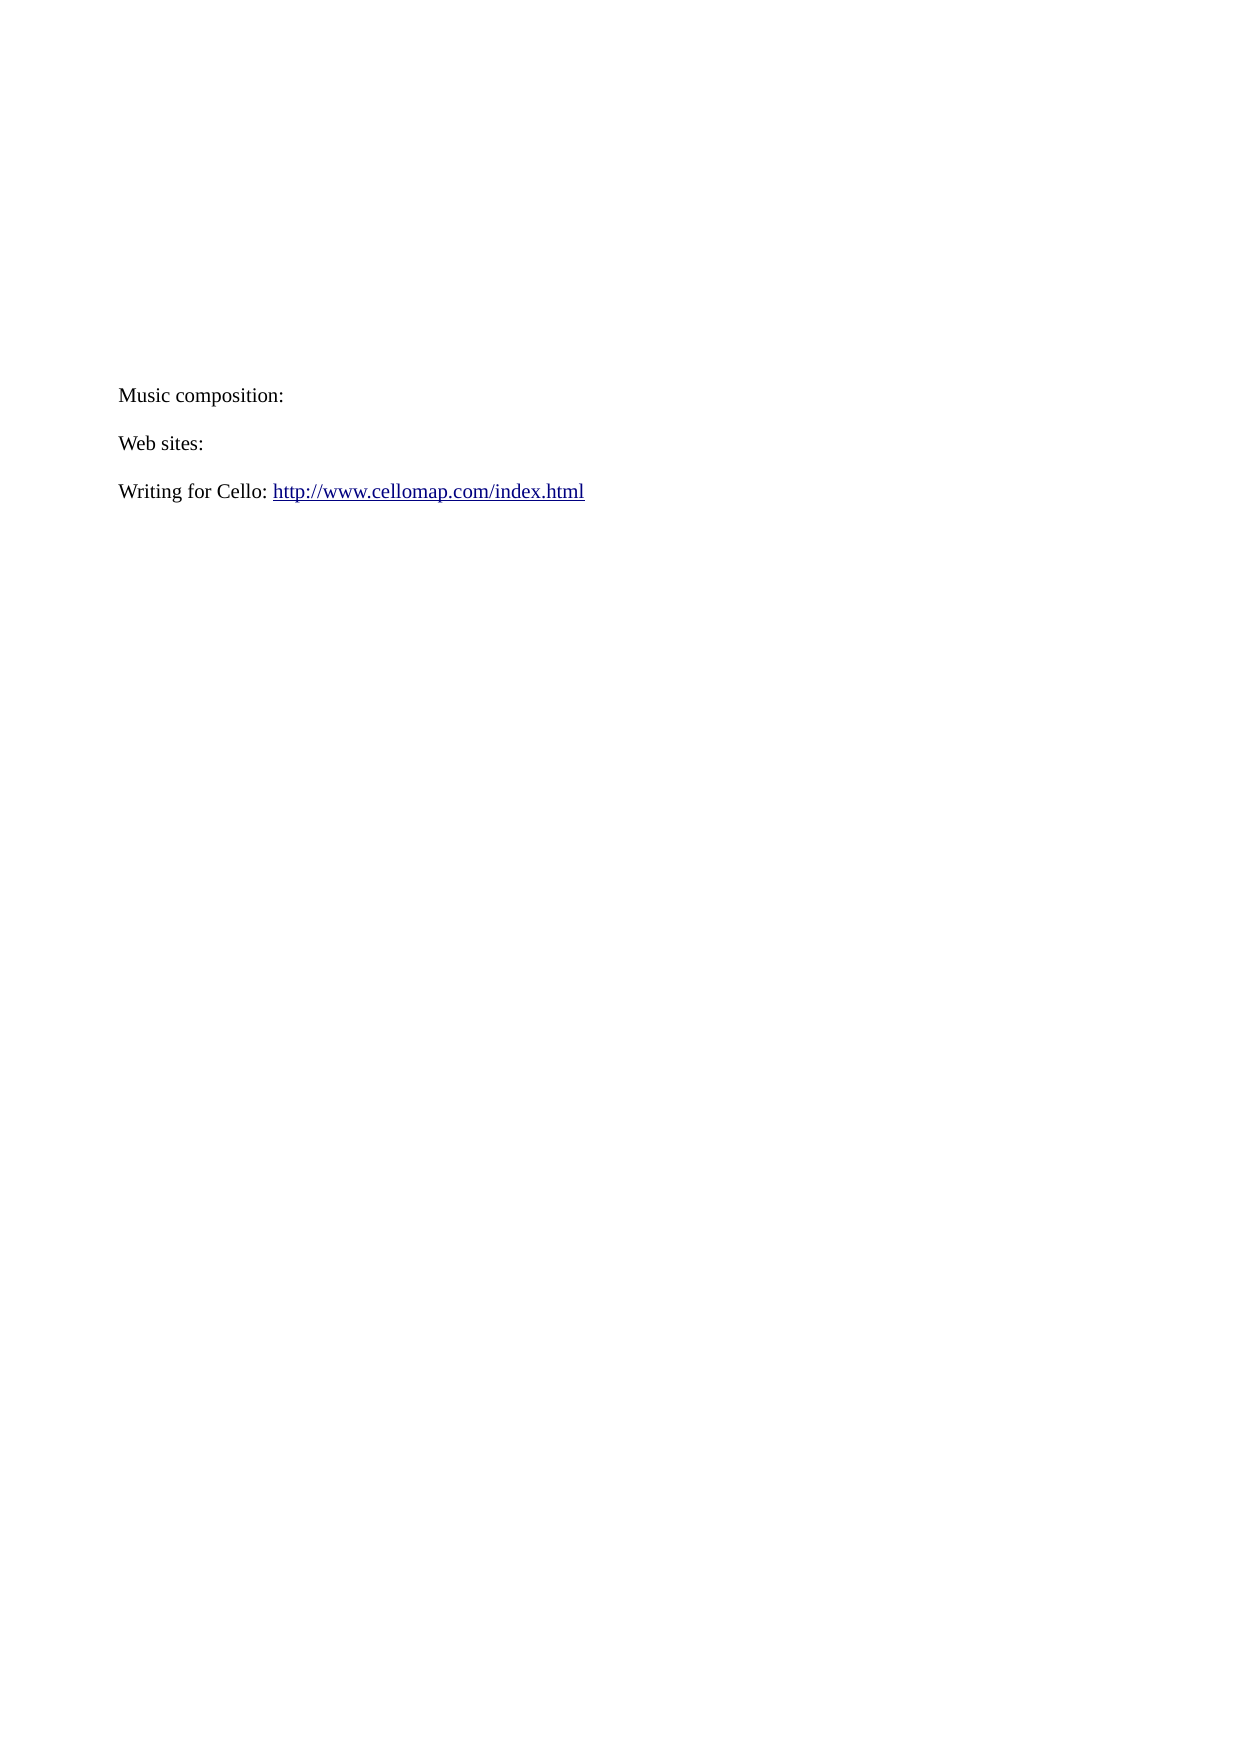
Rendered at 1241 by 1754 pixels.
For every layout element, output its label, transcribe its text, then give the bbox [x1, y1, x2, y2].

text Writing for Cello: http://www.cellomap.com/index.html [118, 479, 1122, 503]
text Music composition: [118, 383, 1122, 407]
text Web sites: [118, 431, 1122, 455]
